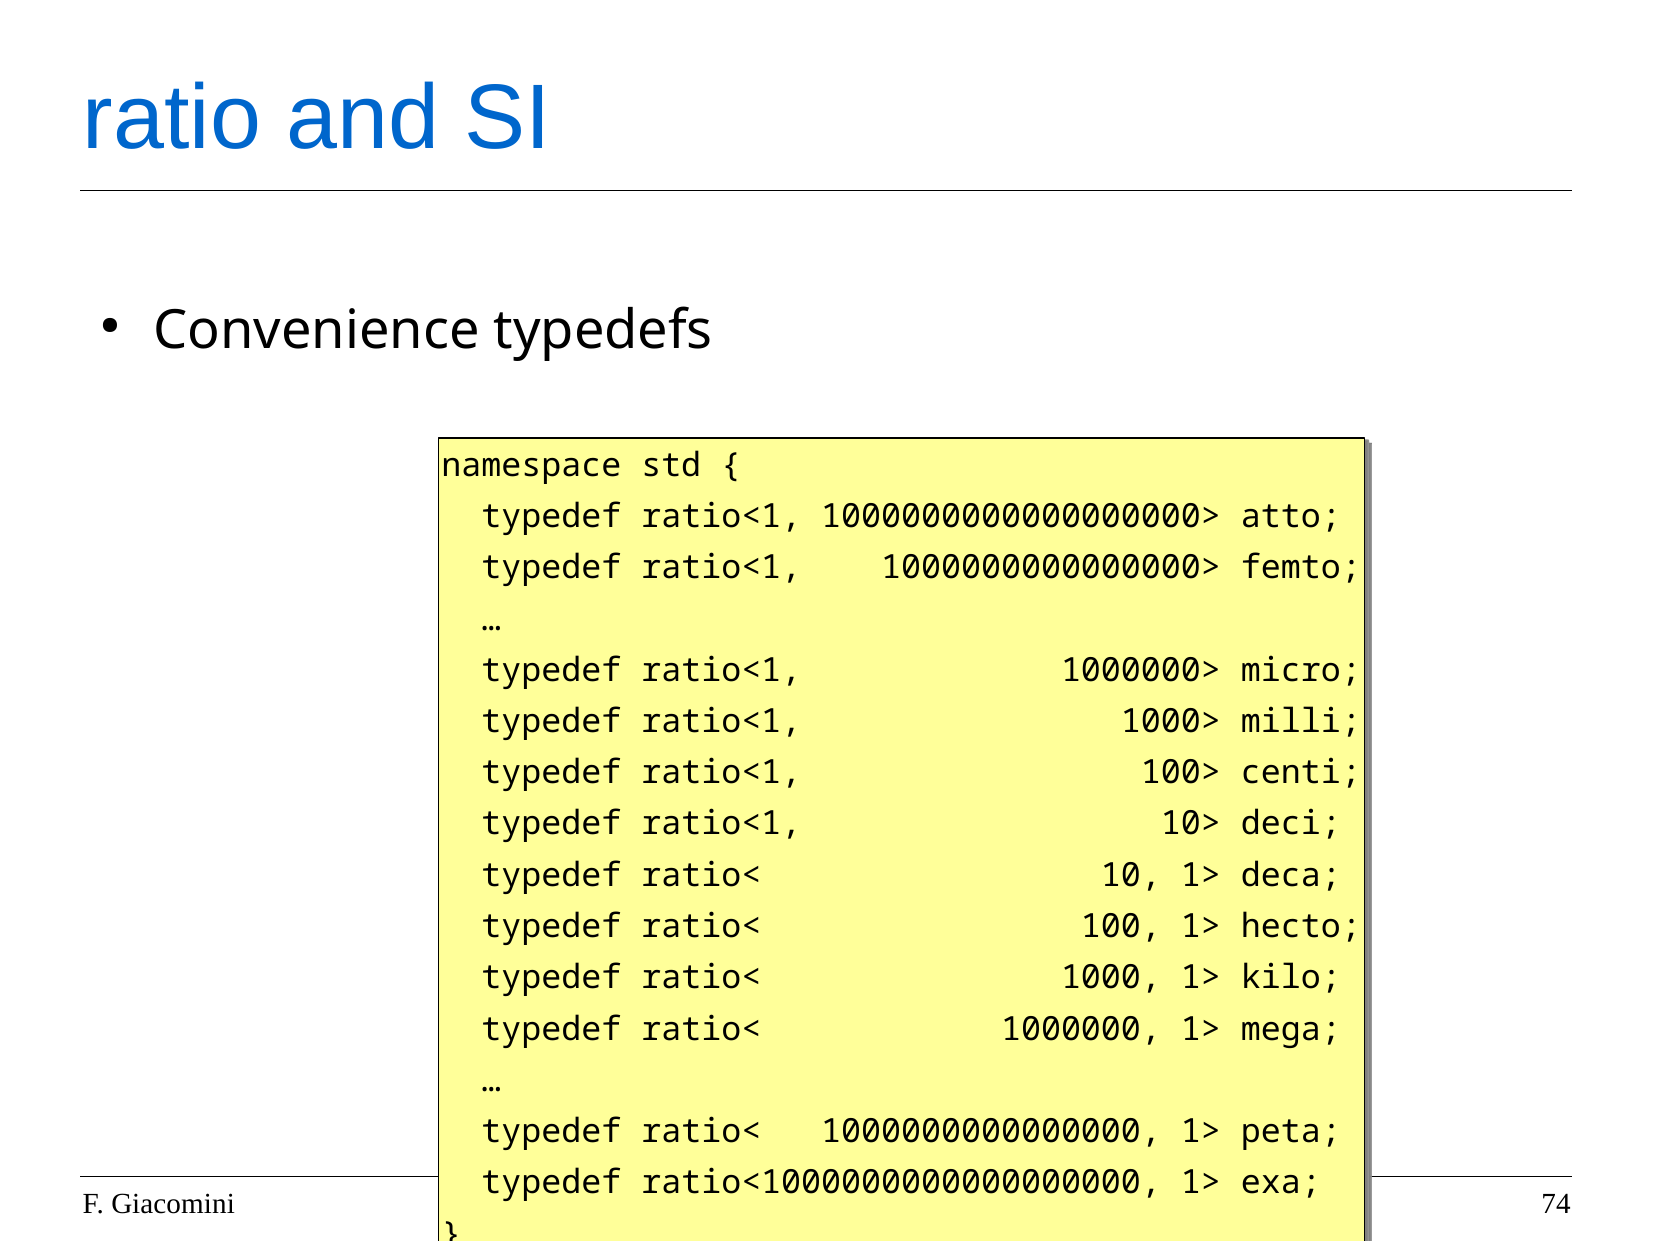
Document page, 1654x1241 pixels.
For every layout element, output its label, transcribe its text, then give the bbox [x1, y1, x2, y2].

list Convenience typedefs [82, 290, 1571, 481]
title ratio and SI [82, 49, 1571, 184]
text_box namespace std { typedef ratio<1, 1000000000000000000> atto; typedef ratio<1, 1000000000000000> femto; … typedef ratio<1, 1000000> micro; typedef ratio<1, 1000> milli; typedef ratio<1, 100> centi; typedef ratio<1, 10> deci; typedef ratio< 10, 1> deca; typedef ratio< 100, 1> hecto; typedef ratio< 1000, 1> kilo; typedef ratio< 1000000, 1> mega; … typedef ratio< 1000000000000000, 1> peta; typedef ratio<1000000000000000000, 1> exa; } [438, 437, 1365, 1241]
